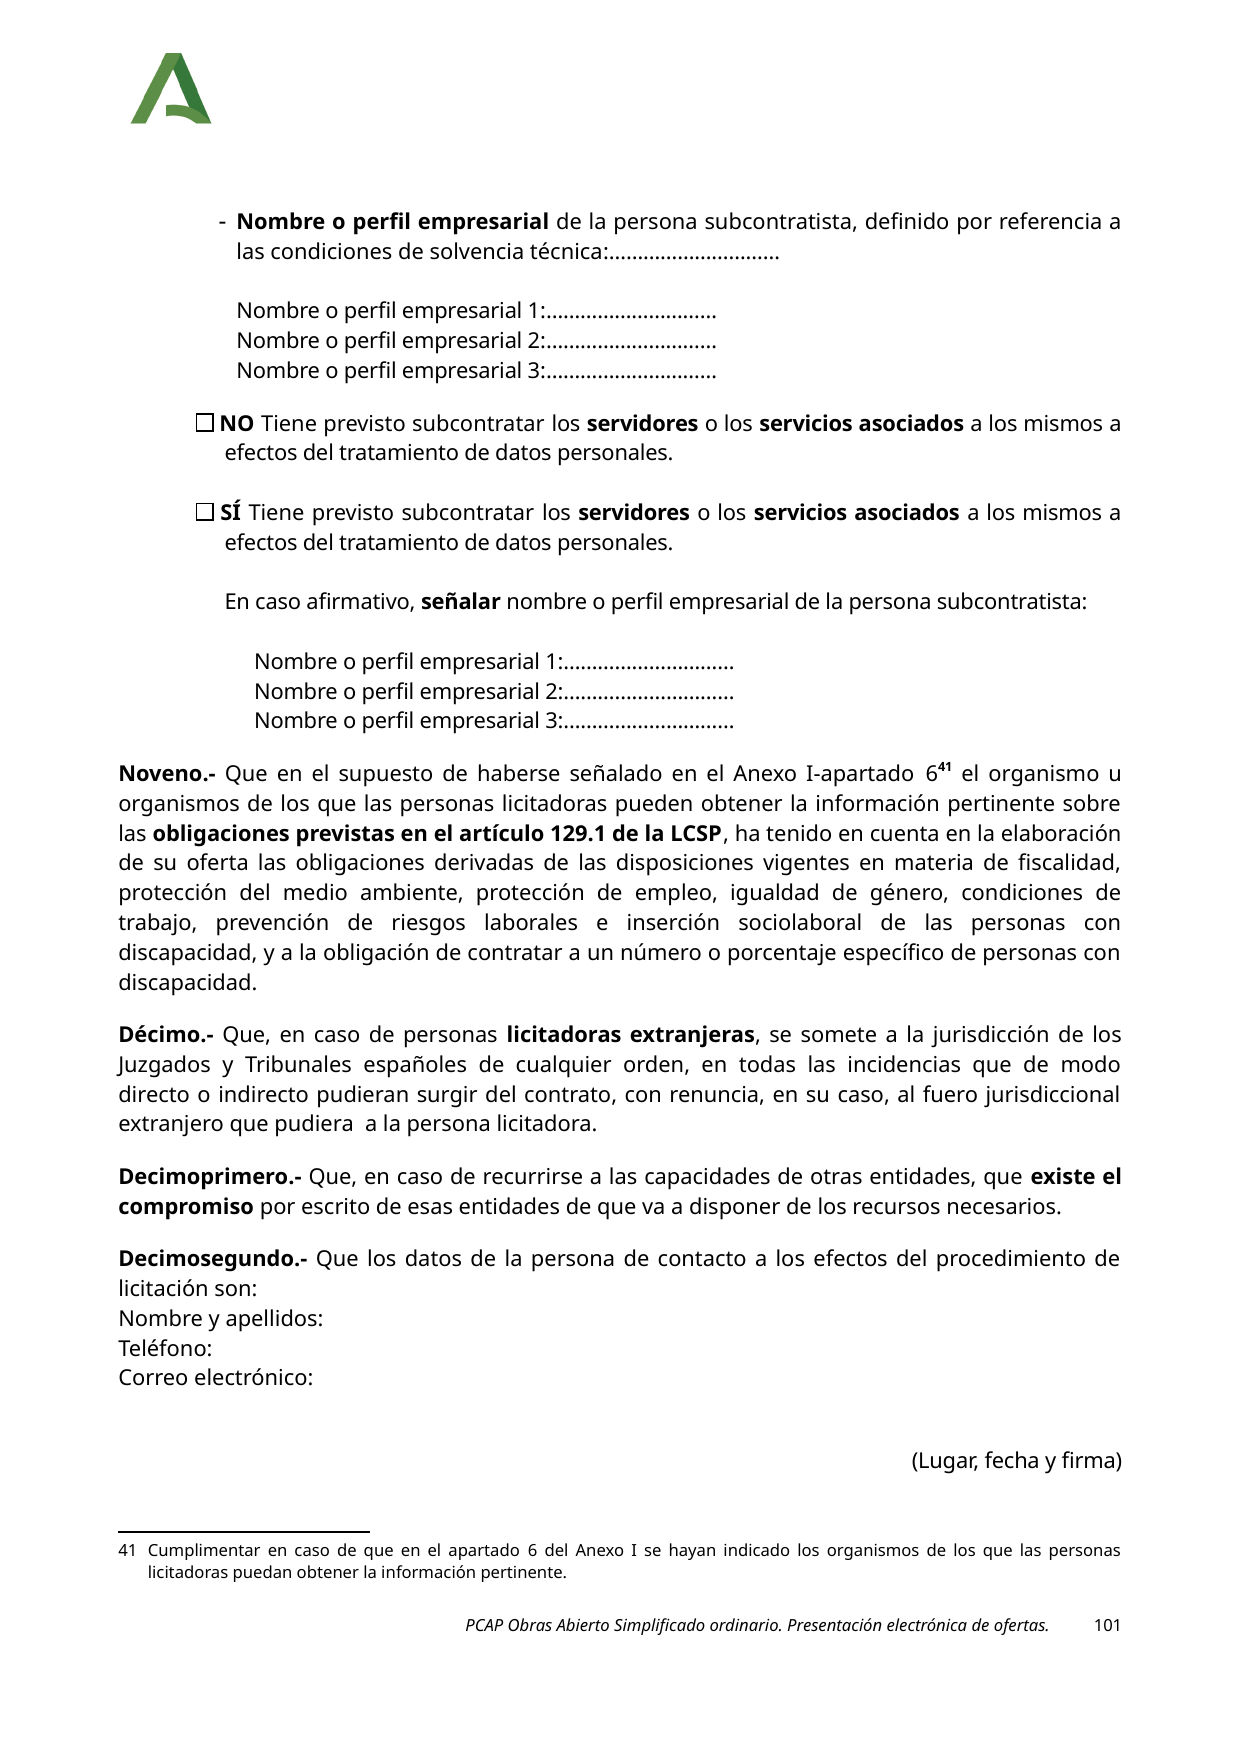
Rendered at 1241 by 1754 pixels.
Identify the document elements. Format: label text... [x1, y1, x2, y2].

text Nombre y apellidos: [118, 1303, 1122, 1333]
list Noveno.- Que en el supuesto de haberse señalado en el Anexo I-apartado 6 el organismo u organismos de los que las personas licitadoras pueden obtener la información pertinente sobre las obligaciones previstas en el artículo 129.1 de la LCSP, ha tenido en cuenta en la elaboración de su oferta las obligaciones derivadas de las disposiciones vigentes en materia de fiscalidad, protección del medio ambiente, protección de empleo, igualdad de género, condiciones de trabajo, prevención de riesgos laborales e inserción sociolaboral de las personas con discapacidad, y a la obligación de contratar a un número o porcentaje específico de personas con discapacidad. [118, 758, 1122, 996]
text Correo electrónico: [118, 1362, 1122, 1392]
text Nombre o perfil empresarial 2:………………………… [236, 325, 1122, 355]
text Nombre o perfil empresarial 3:………………………… [236, 355, 1122, 385]
text Nombre o perfil empresarial 1:………………………… [236, 646, 1122, 676]
text (Lugar, fecha y firma) [112, 1445, 1122, 1477]
text Decimosegundo.- Que los datos de la persona de contacto a los efectos del procedimiento de licitación son: [118, 1243, 1122, 1303]
text SÍ Tiene previsto subcontratar los servidores o los servicios asociados a los mismos a efectos del tratamiento de datos personales. [195, 497, 1122, 557]
picture [127, 48, 216, 128]
text Nombre o perfil empresarial 2:………………………… [236, 676, 1122, 706]
text Nombre o perfil empresarial 1:………………………… [236, 296, 1122, 325]
list Nombre o perfil empresarial de la persona subcontratista, definido por referencia a las condiciones de solvencia técnica:………………………… [218, 206, 1122, 266]
text En caso afirmativo, señalar nombre o perfil empresarial de la persona subcontratista: [224, 586, 1122, 616]
list Decimoprimero.- Que, en caso de recurrirse a las capacidades de otras entidades, que existe el compromiso por escrito de esas entidades de que va a disponer de los recursos necesarios. [118, 1161, 1122, 1221]
list Cumplimentar en caso de que en el apartado 6 del Anexo I se hayan indicado los organismos de los que las personas licitadoras puedan obtener la información pertinente. [118, 1538, 1122, 1584]
text Teléfono: [118, 1333, 1122, 1362]
text NO Tiene previsto subcontratar los servidores o los servicios asociados a los mismos a efectos del tratamiento de datos personales. [195, 408, 1122, 467]
text Nombre o perfil empresarial 3:………………………… [236, 706, 1122, 735]
list Décimo.- Que, en caso de personas licitadoras extranjeras, se somete a la jurisdicción de los Juzgados y Tribunales españoles de cualquier orden, en todas las incidencias que de modo directo o indirecto pudieran surgir del contrato, con renuncia, en su caso, al fuero jurisdiccional extranjero que pudiera a la persona licitadora. [118, 1019, 1122, 1138]
